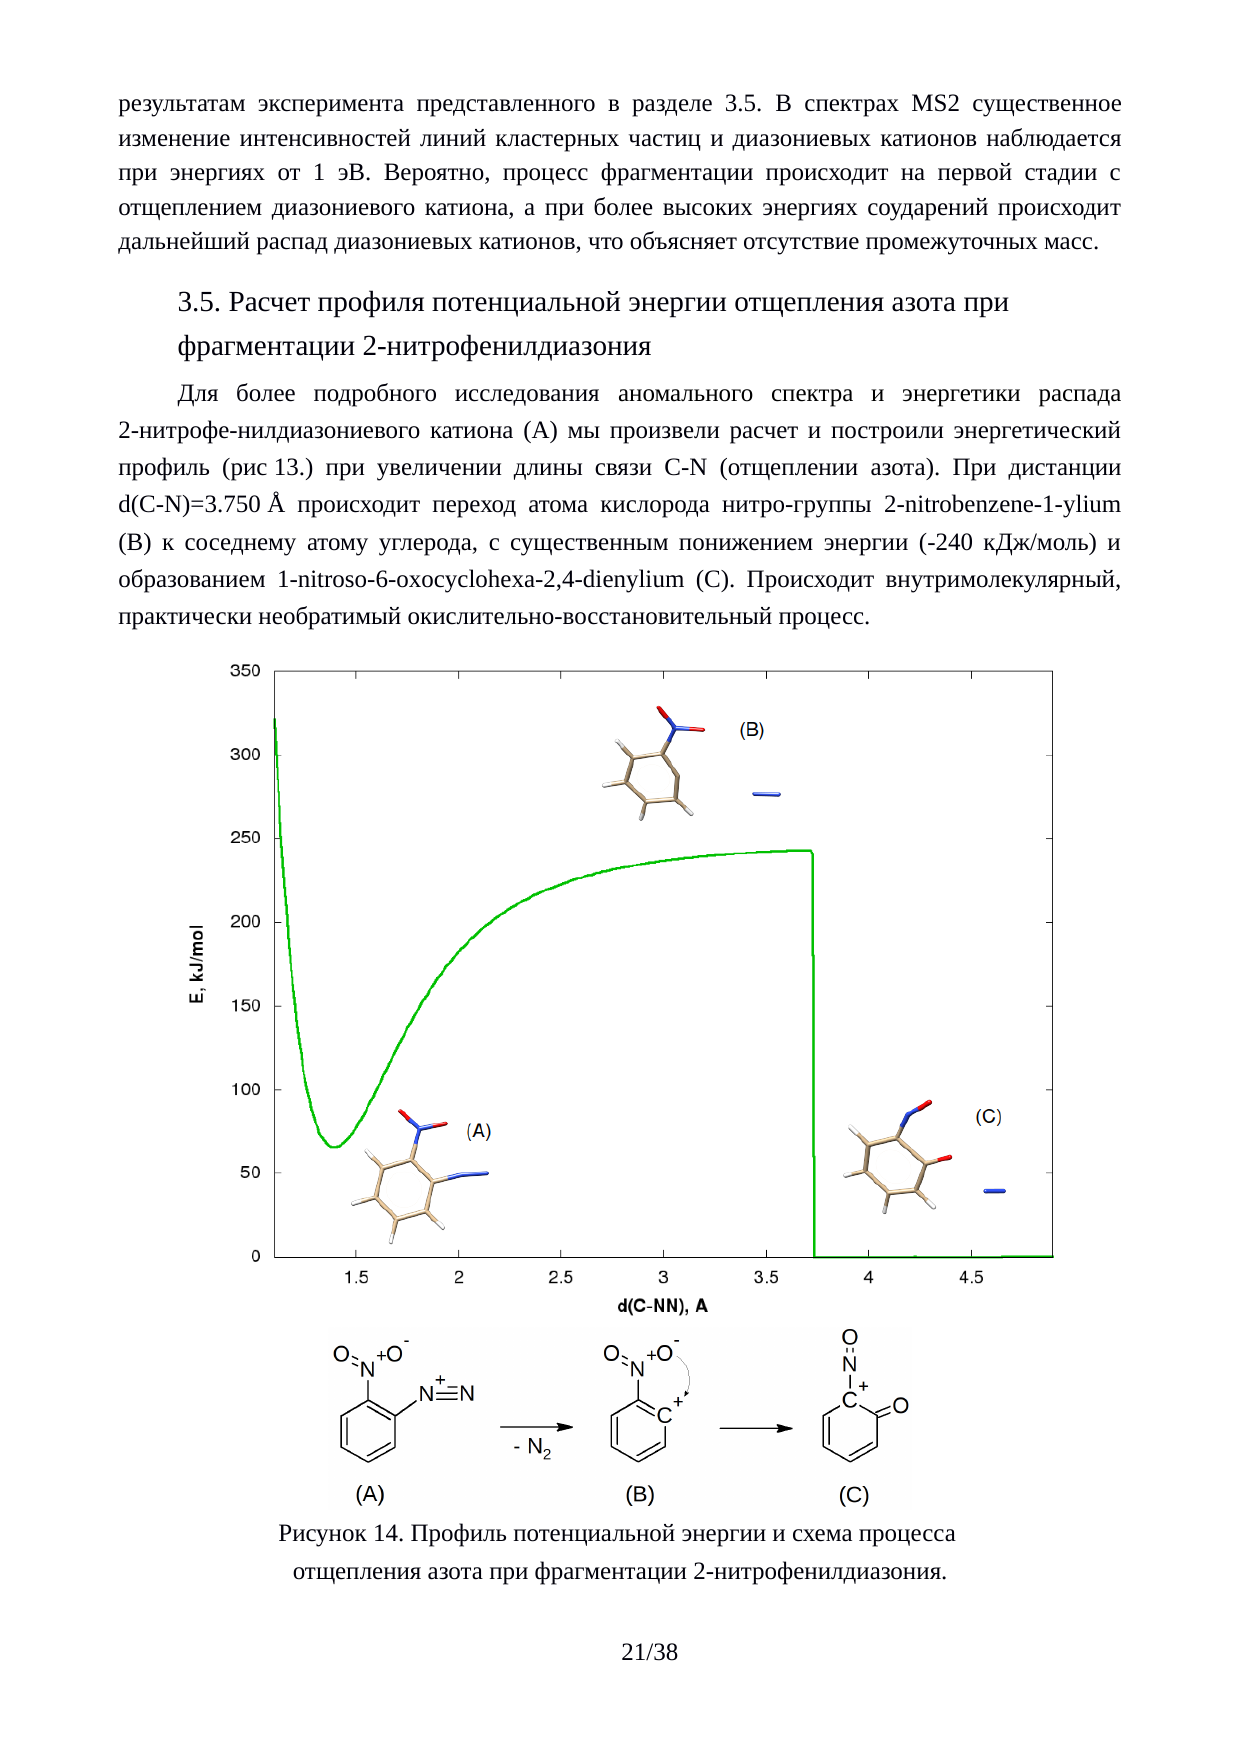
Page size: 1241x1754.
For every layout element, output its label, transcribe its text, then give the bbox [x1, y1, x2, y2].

list Для более подробного исследования аномального спектра и энергетики распада 2‑нитрофе-нилдиазониевого катиона (A) мы произвели расчет и построили энергетический профиль (рис 13.) при увеличении длины связи C-N (отщеплении азота). При дистанции d(C‑N)=3.750 Å происходит переход атома кислорода нитро-группы 2-nitrobenzene-1-ylium (B) к соседнему атому углерода, с существенным понижением энергии (-240 кДж/моль) и образованием 1-nitroso-6-oxocyclohexa-2,4-dienylium (C). Происходит внутримолекулярный, практически необратимый окислительно-восстановительный процесс. [118, 378, 1122, 630]
picture [177, 657, 1064, 1320]
picture [328, 1327, 912, 1510]
list Рисунок 14. Профиль потенциальной энергии и схема процесса [118, 1518, 1122, 1547]
text результатам эксперимента представленного в разделе 3.5. В спектрах MS2 существенное изменение интенсивностей линий кластерных частиц и диазониевых катионов наблюдается при энергиях от 1 эВ. Вероятно, процесс фрагментации происходит на первой стадии с отщеплением диазониевого катиона, а при более высоких энергиях соударений происходит дальнейший распад диазониевых катионов, что объясняет отсутствие промежуточных масс. [118, 88, 1122, 255]
subtitle 3.5. Расчет профиля потенциальной энергии отщепления азота при фрагментации 2-нитрофенилдиазония [177, 284, 1122, 362]
list отщепления азота при фрагментации 2-нитрофенилдиазония. [118, 1556, 1122, 1584]
